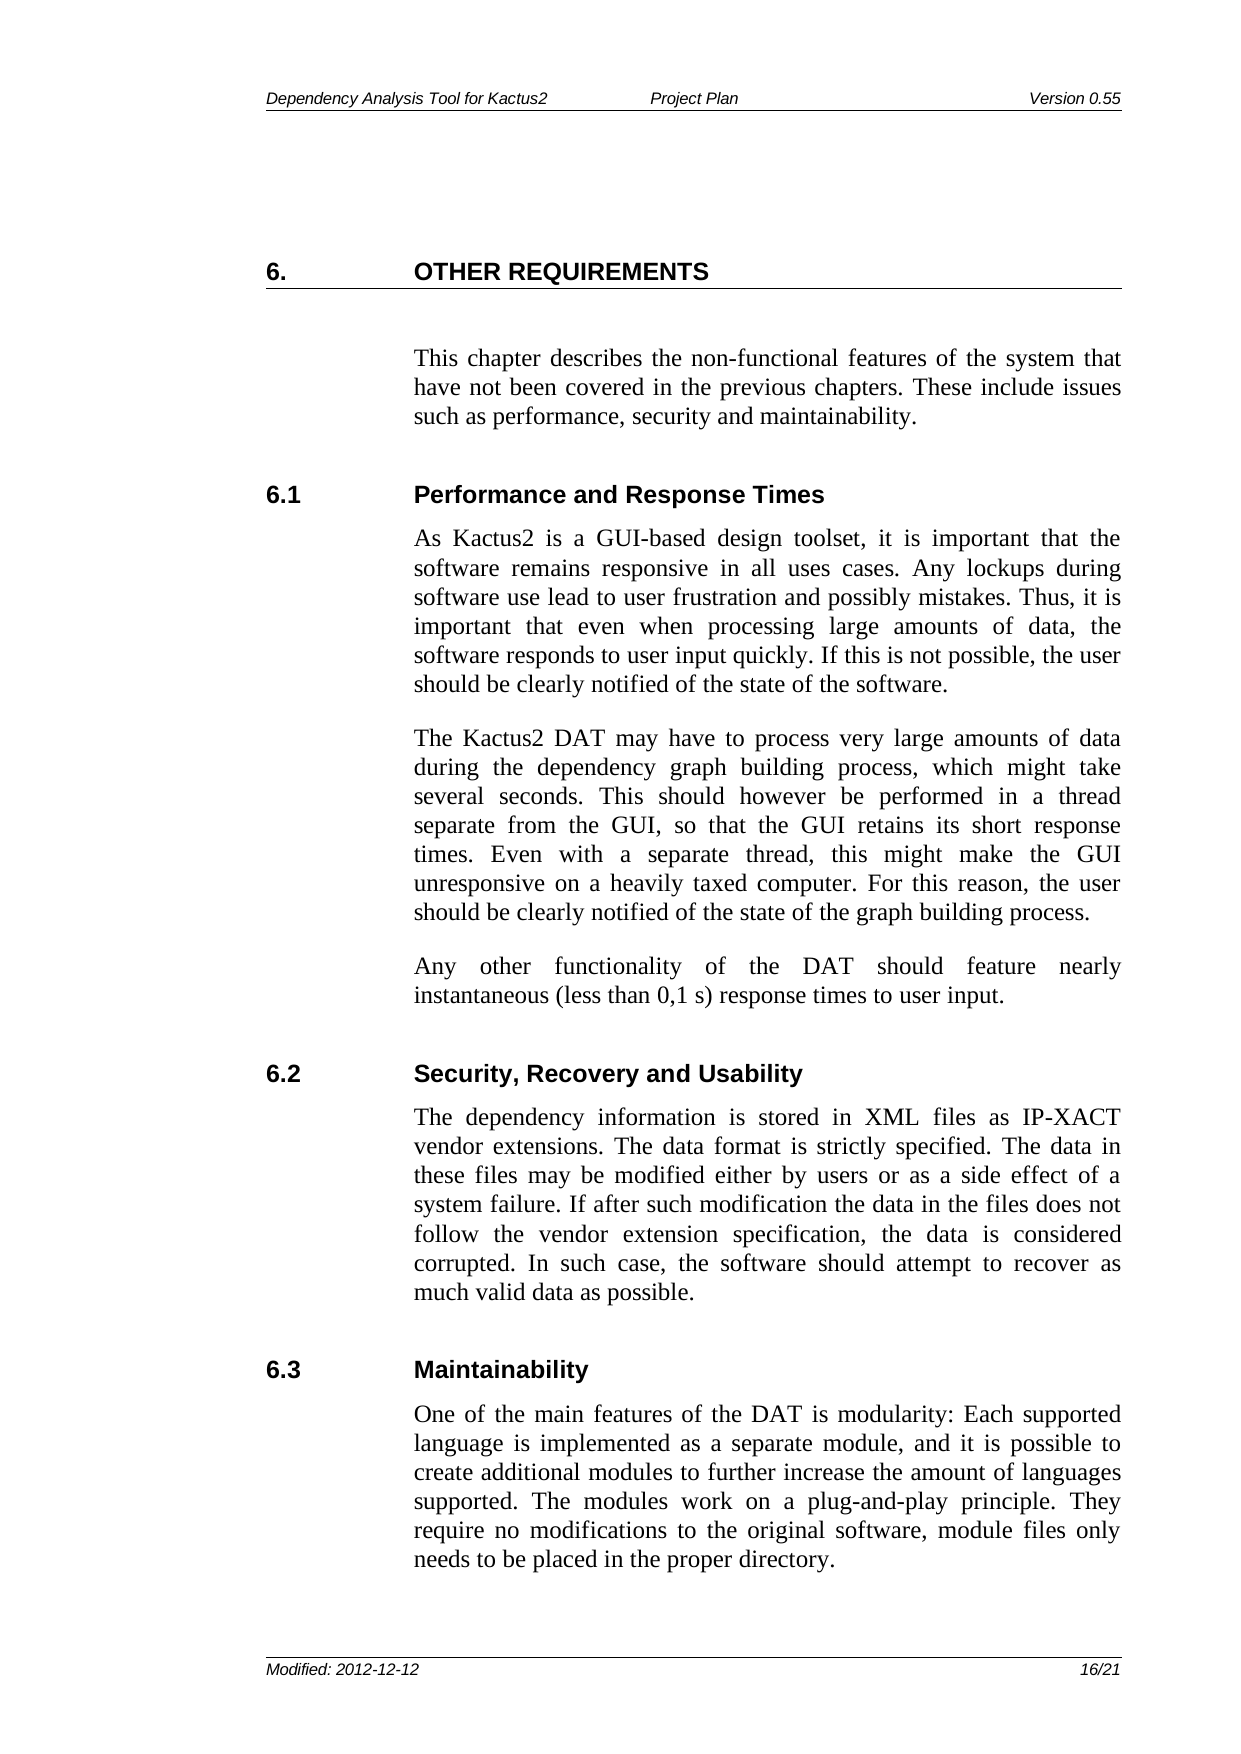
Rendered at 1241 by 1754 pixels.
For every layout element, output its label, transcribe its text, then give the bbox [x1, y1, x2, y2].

subtitle Other Requirements [266, 257, 1122, 288]
text As Kactus2 is a GUI-based design toolset, it is important that the software remains responsive in all uses cases. Any lockups during software use lead to user frustration and possibly mistakes. Thus, it is important that even when processing large amounts of data, the software responds to user input quickly. If this is not possible, the user should be clearly notified of the state of the software. [413, 523, 1122, 698]
subtitle Performance and Response Times [266, 480, 1122, 509]
text This chapter describes the non-functional features of the system that have not been covered in the previous chapters. These include issues such as performance, security and maintainability. [413, 343, 1122, 430]
text The Kactus2 DAT may have to process very large amounts of data during the dependency graph building process, which might take several seconds. This should however be performed in a thread separate from the GUI, so that the GUI retains its short response times. Even with a separate thread, this might make the GUI unresponsive on a heavily taxed computer. For this reason, the user should be clearly notified of the state of the graph building process. [413, 722, 1122, 926]
text One of the main features of the DAT is modularity: Each supported language is implemented as a separate module, and it is possible to create additional modules to further increase the amount of languages supported. The modules work on a plug-and-play principle. They require no modifications to the original software, module files only needs to be placed in the proper directory. [413, 1399, 1122, 1573]
text Any other functionality of the DAT should feature nearly instantaneous (less than 0,1 s) response times to user input. [413, 951, 1122, 1009]
text The dependency information is stored in XML files as IP-XACT vendor extensions. The data format is strictly specified. The data in these files may be modified either by users or as a side effect of a system failure. If after such modification the data in the files does not follow the vendor extension specification, the data is considered corrupted. In such case, the software should attempt to recover as much valid data as possible. [413, 1102, 1122, 1306]
subtitle Maintainability [266, 1355, 1122, 1384]
subtitle Security, Recovery and Usability [266, 1059, 1122, 1088]
